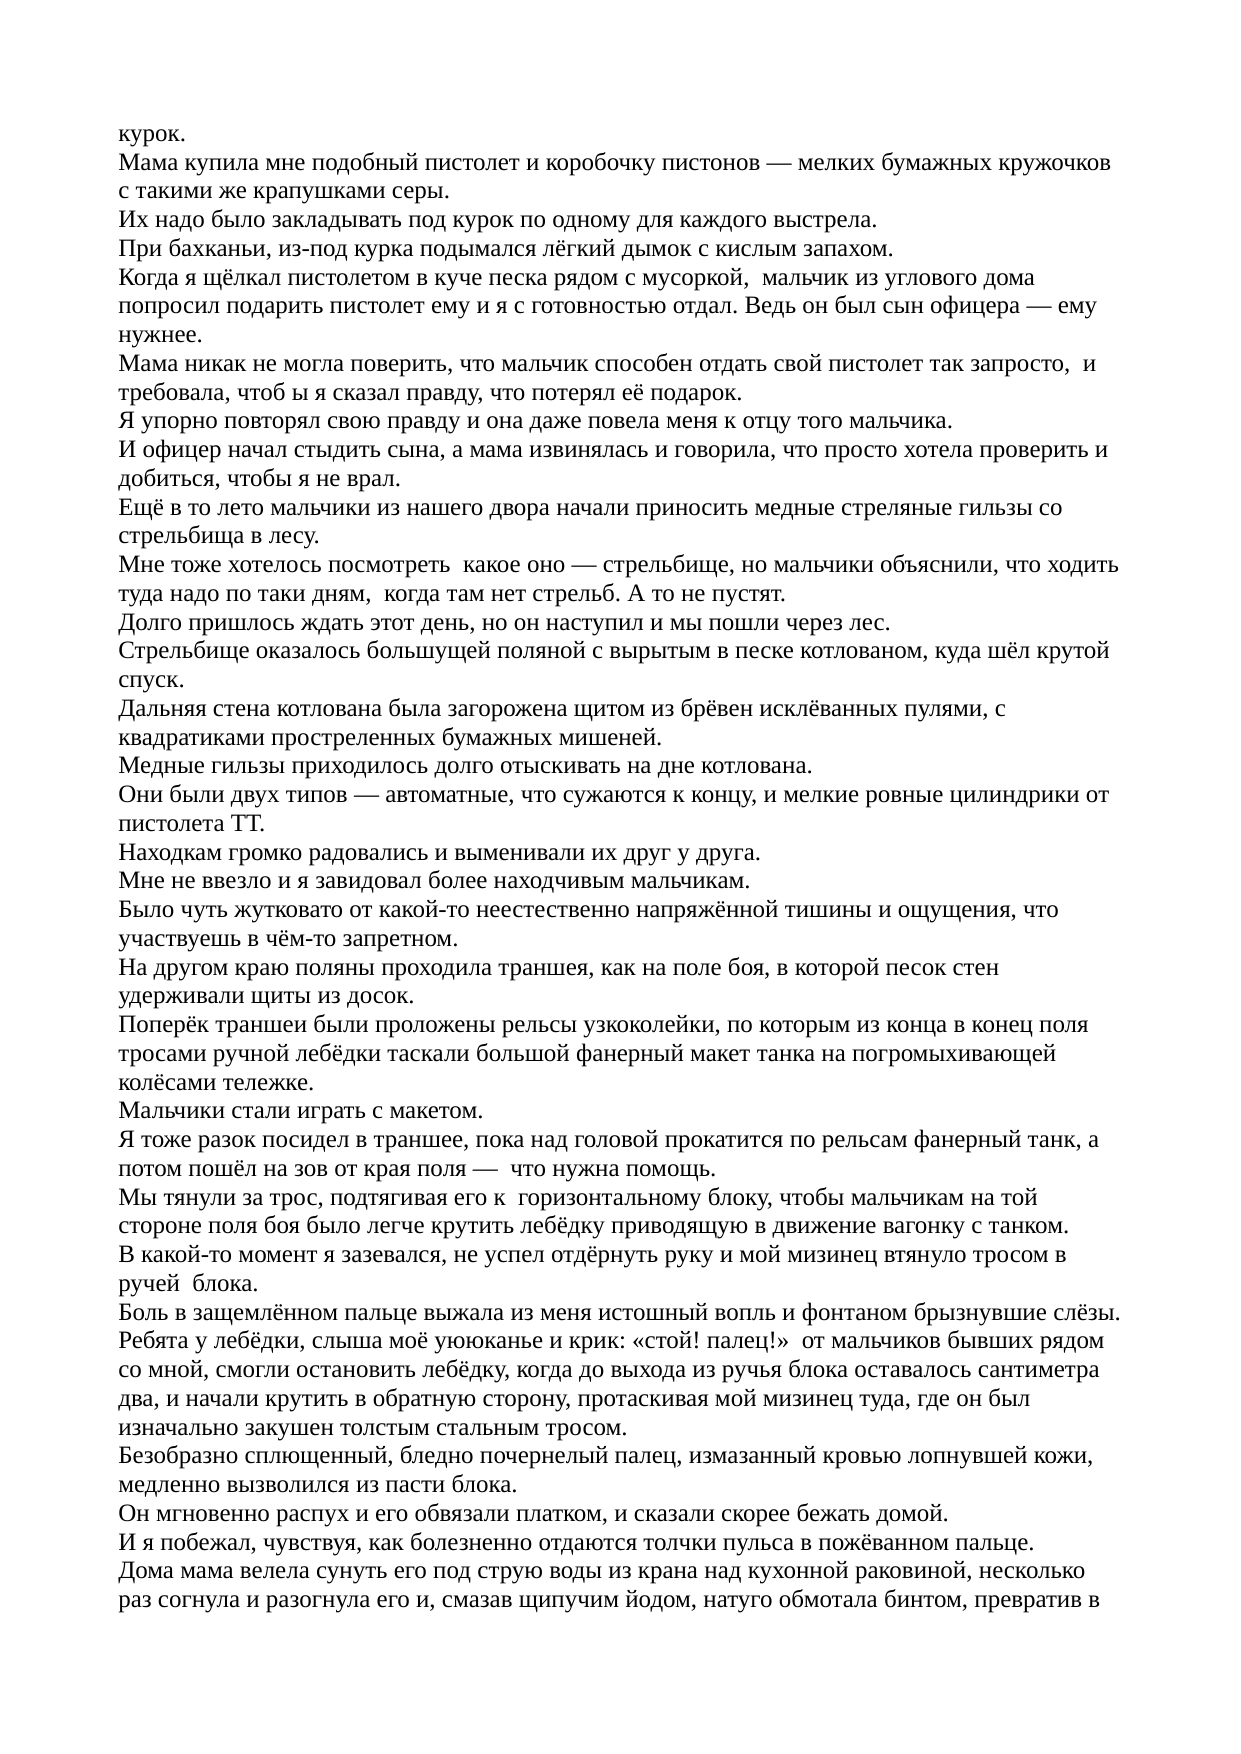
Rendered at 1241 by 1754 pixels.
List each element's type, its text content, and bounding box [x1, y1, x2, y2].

text Мы тянули за трос, подтягивая его к горизонтальному блоку, чтобы мальчикам на той стороне поля боя было легче крутить лебёдку приводящую в движение вагонку с танком. [118, 1182, 1122, 1239]
text Стрельбище оказалось большущей поляной с вырытым в песке котлованом, куда шёл крутой спуск. [118, 636, 1122, 693]
text Он мгновенно распух и его обвязали платком, и сказали скорее бежать домой. [118, 1498, 1122, 1527]
text Долго пришлось ждать этот день, но он наступил и мы пошли через лес. [118, 607, 1122, 636]
text И офицер начал стыдить сына, а мама извинялась и говорила, что просто хотела проверить и добиться, чтобы я не врал. [118, 434, 1122, 492]
text Медные гильзы приходилось долго отыскивать на дне котлована. [118, 751, 1122, 779]
text Боль в защемлённом пальце выжала из меня истошный вопль и фонтаном брызнувшие слёзы. [118, 1297, 1122, 1326]
text Было чуть жутковато от какой-то неестественно напряжённой тишины и ощущения, что участвуешь в чём-то запретном. [118, 894, 1122, 952]
text Мама купила мне подобный пистолет и коробочку пистонов — мелких бумажных кружочков с такими же крапушками серы. [118, 147, 1122, 204]
text На другом краю поляны проходила траншея, как на поле боя, в которой песок стен удерживали щиты из досок. [118, 952, 1122, 1009]
text курок. [118, 118, 1122, 147]
text Мне тоже хотелось посмотреть какое оно — стрельбище, но мальчики объяснили, что ходить туда надо по таки дням, когда там нет стрельб. А то не пустят. [118, 549, 1122, 607]
text Мама никак не могла поверить, что мальчик способен отдать свой пистолет так запросто, и требовала, чтоб ы я сказал правду, что потерял её подарок. [118, 348, 1122, 406]
text Дома мама велела сунуть его под струю воды из крана над кухонной раковиной, несколько раз согнула и разогнула его и, смазав щипучим йодом, натуго обмотала бинтом, превратив в [118, 1556, 1122, 1613]
text При бахканьи, из-под курка подымался лёгкий дымок с кислым запахом. [118, 233, 1122, 262]
text Их надо было закладывать под курок по одному для каждого выстрела. [118, 204, 1122, 233]
text Безобразно сплющенный, бледно почернелый палец, измазанный кровью лопнувшей кожи, медленно вызволился из пасти блока. [118, 1441, 1122, 1498]
text Мне не ввезло и я завидовал более находчивым мальчикам. [118, 866, 1122, 894]
text Мальчики стали играть с макетом. [118, 1096, 1122, 1124]
text Ещё в то лето мальчики из нашего двора начали приносить медные стреляные гильзы со стрельбища в лесу. [118, 492, 1122, 549]
text Я упорно повторял свою правду и она даже повела меня к отцу того мальчика. [118, 406, 1122, 434]
text Находкам громко радовались и выменивали их друг у друга. [118, 837, 1122, 866]
text Дальняя стена котлована была загорожена щитом из брёвен исклёванных пулями, с квадратиками простреленных бумажных мишеней. [118, 693, 1122, 751]
text Ребята у лебёдки, слыша моё уююканье и крик: «стой! палец!» от мальчиков бывших рядом со мной, смогли остановить лебёдку, когда до выхода из ручья блока оставалось сантиметра два, и начали крутить в обратную сторону, протаскивая мой мизинец туда, где он был изначально закушен толстым стальным тросом. [118, 1326, 1122, 1441]
text И я побежал, чувствуя, как болезненно отдаются толчки пульса в пожёванном пальце. [118, 1527, 1122, 1556]
text Когда я щёлкал пистолетом в куче песка рядом с мусоркой, мальчик из углового дома попросил подарить пистолет ему и я с готовностью отдал. Ведь он был сын офицера — ему нужнее. [118, 262, 1122, 348]
text Я тоже разок посидел в траншее, пока над головой прокатится по рельсам фанерный танк, а потом пошёл на зов от края поля — что нужна помощь. [118, 1124, 1122, 1182]
text Они были двух типов — автоматные, что сужаются к концу, и мелкие ровные цилиндрики от пистолета ТТ. [118, 779, 1122, 837]
text В какой-то момент я зазевался, не успел отдёрнуть руку и мой мизинец втянуло тросом в ручей блока. [118, 1239, 1122, 1297]
text Поперёк траншеи были проложены рельсы узкоколейки, по которым из конца в конец поля тросами ручной лебёдки таскали большой фанерный макет танка на погромыхивающей колёсами тележке. [118, 1009, 1122, 1096]
